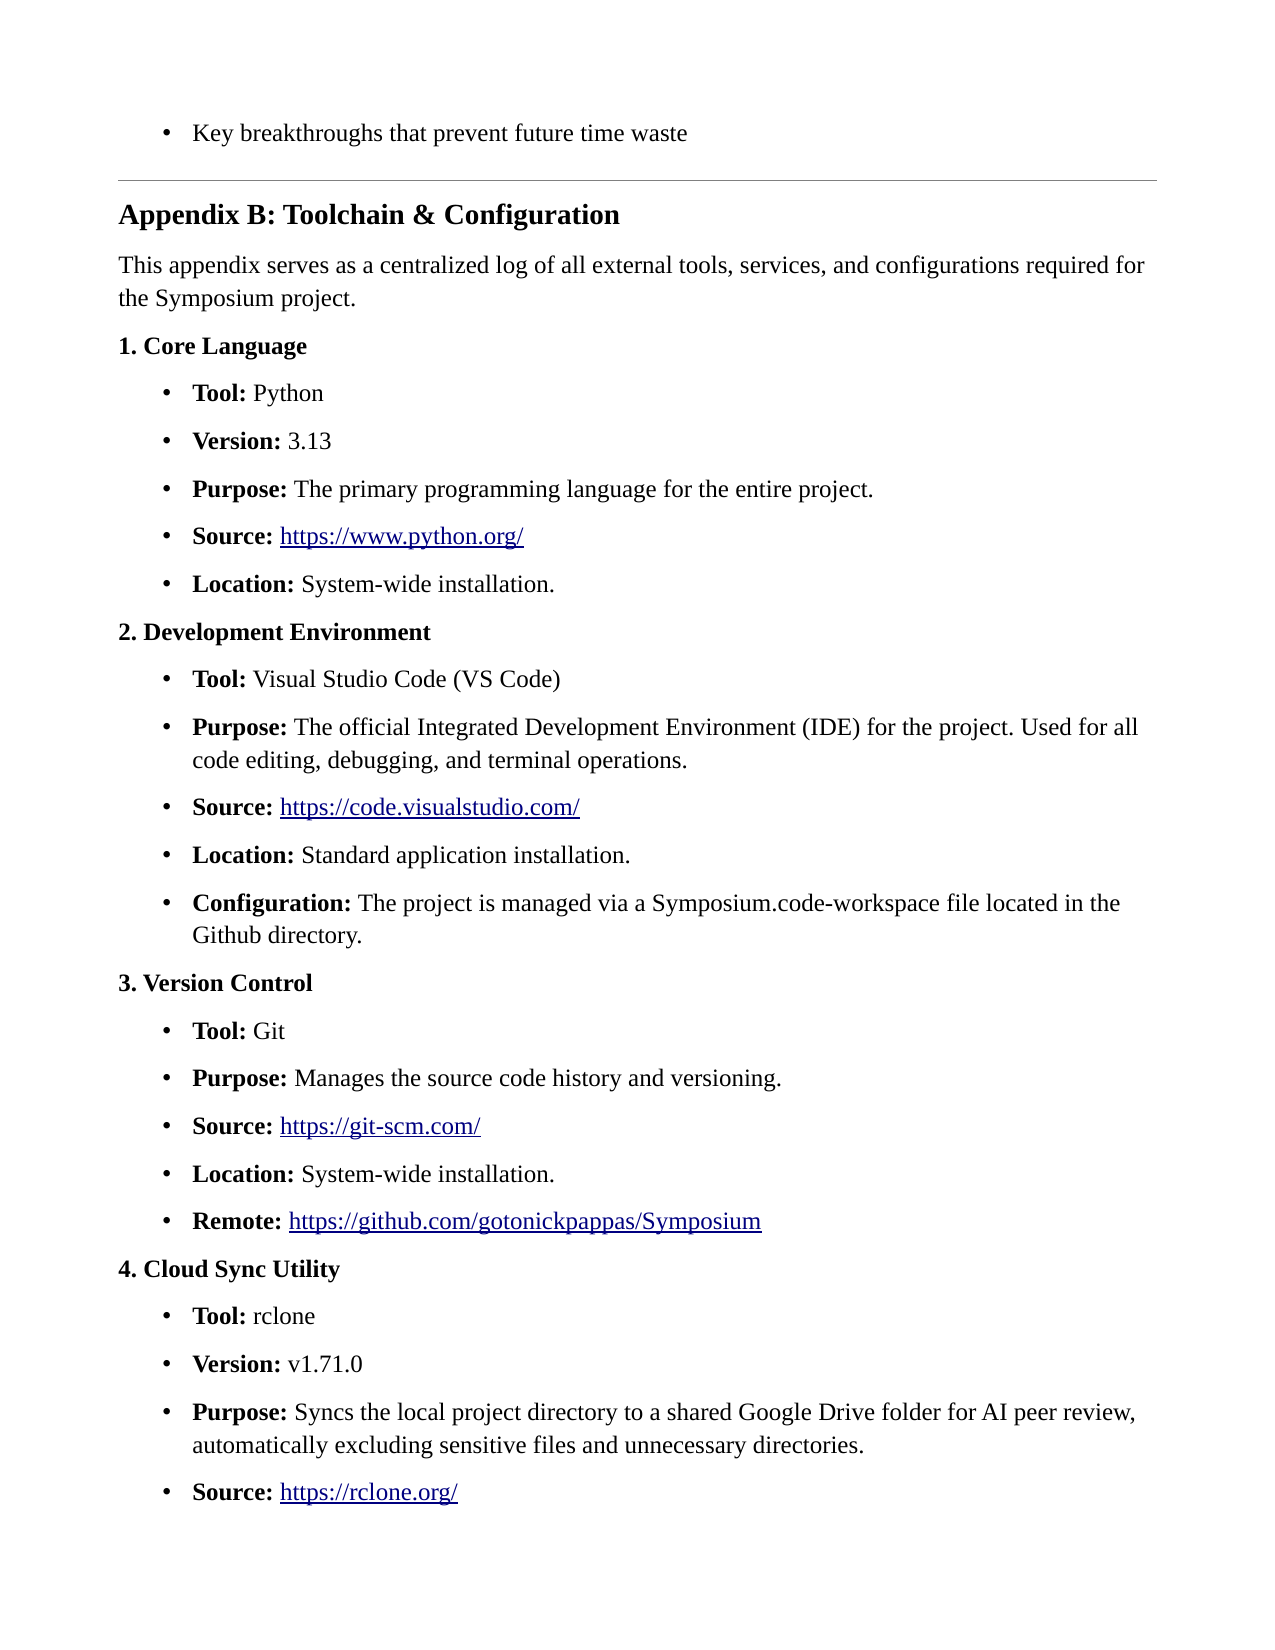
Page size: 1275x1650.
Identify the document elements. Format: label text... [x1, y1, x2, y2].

list Source: https://code.visualstudio.com/ [162, 792, 1157, 821]
list Version: 3.13 [162, 426, 1157, 455]
list Purpose: The official Integrated Development Environment (IDE) for the project. Used for all code editing, debugging, and terminal operations. [162, 712, 1157, 773]
list Configuration: The project is managed via a Symposium.code-workspace file located in the Github directory. [162, 888, 1157, 949]
list Source: https://www.python.org/ [162, 521, 1157, 550]
text 1. Core Language [118, 331, 1157, 360]
list Tool: rclone [162, 1301, 1157, 1330]
text 4. Cloud Sync Utility [118, 1254, 1157, 1283]
text 3. Version Control [118, 968, 1157, 997]
list Key breakthroughs that prevent future time waste [162, 118, 1157, 147]
list Location: System-wide installation. [162, 569, 1157, 598]
list Purpose: The primary programming language for the entire project. [162, 474, 1157, 502]
list Tool: Python [162, 378, 1157, 407]
list Location: System-wide installation. [162, 1159, 1157, 1187]
list Location: Standard application installation. [162, 840, 1157, 869]
text This appendix serves as a centralized log of all external tools, services, and configurations required for the Symposium project. [118, 250, 1157, 312]
list Purpose: Manages the source code history and versioning. [162, 1063, 1157, 1092]
list Tool: Git [162, 1016, 1157, 1044]
list Source: https://git-scm.com/ [162, 1111, 1157, 1140]
text 2. Development Environment [118, 617, 1157, 645]
subtitle Appendix B: Toolchain & Configuration [118, 197, 1157, 231]
list Version: v1.71.0 [162, 1349, 1157, 1378]
list Purpose: Syncs the local project directory to a shared Google Drive folder for AI peer review, automatically excluding sensitive files and unnecessary directories. [162, 1397, 1157, 1458]
list Tool: Visual Studio Code (VS Code) [162, 664, 1157, 693]
list Remote: https://github.com/gotonickpappas/Symposium [162, 1206, 1157, 1235]
list Source: https://rclone.org/ [162, 1477, 1157, 1506]
